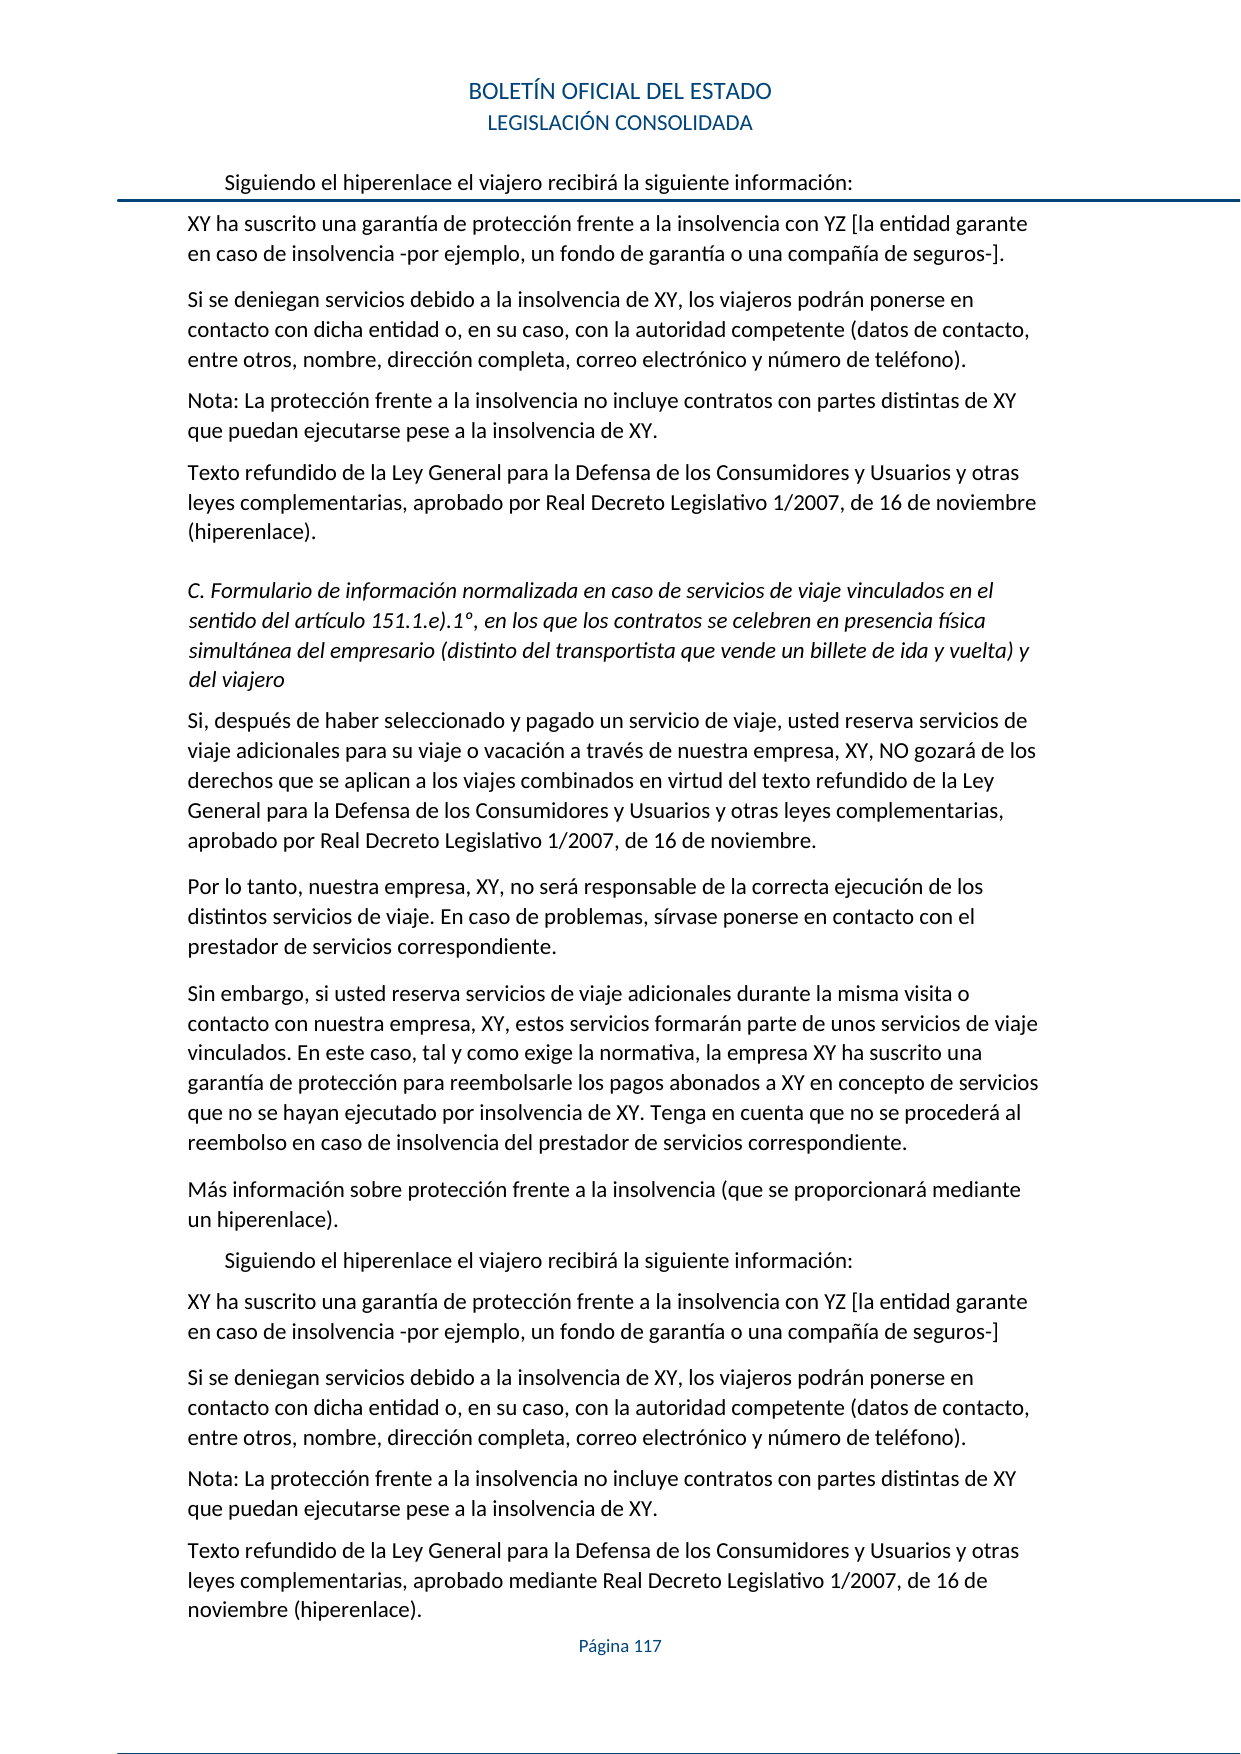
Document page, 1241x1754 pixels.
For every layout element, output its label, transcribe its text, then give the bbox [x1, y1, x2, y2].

text Si, después de haber seleccionado y pagado un servicio de viaje, usted reserva servicios de viaje adicionales para su viaje o vacación a través de nuestra empresa, XY, NO gozará de los derechos que se aplican a los viajes combinados en virtud del texto refundido de la Ley General para la Defensa de los Consumidores y Usuarios y otras leyes complementarias, aprobado por Real Decreto Legislativo 1/2007, de 16 de noviembre. [187, 706, 1051, 854]
text Siguiendo el hiperenlace el viajero recibirá la siguiente información: [224, 1246, 1051, 1274]
text Texto refundido de la Ley General para la Defensa de los Consumidores y Usuarios y otras leyes complementarias, aprobado mediante Real Decreto Legislativo 1/2007, de 16 de noviembre (hiperenlace). [187, 1536, 1051, 1624]
text Más información sobre protección frente a la insolvencia (que se proporcionará mediante un hiperenlace). [187, 1175, 1051, 1233]
text Por lo tanto, nuestra empresa, XY, no será responsable de la correcta ejecución de los distintos servicios de viaje. En caso de problemas, sírvase ponerse en contacto con el prestador de servicios correspondiente. [187, 872, 1051, 960]
text XY ha suscrito una garantía de protección frente a la insolvencia con YZ [la entidad garante en caso de insolvencia -por ejemplo, un fondo de garantía o una compañía de seguros-]. [187, 209, 1051, 267]
text Texto refundido de la Ley General para la Defensa de los Consumidores y Usuarios y otras leyes complementarias, aprobado por Real Decreto Legislativo 1/2007, de 16 de noviembre (hiperenlace). [187, 458, 1051, 546]
text Siguiendo el hiperenlace el viajero recibirá la siguiente información: [224, 168, 1051, 196]
text Sin embargo, si usted reserva servicios de viaje adicionales durante la misma visita o contacto con nuestra empresa, XY, estos servicios formarán parte de unos servicios de viaje vinculados. En este caso, tal y como exige la normativa, la empresa XY ha suscrito una garantía de protección para reembolsarle los pagos abonados a XY en concepto de servicios que no se hayan ejecutado por insolvencia de XY. Tenga en cuenta que no se procederá al reembolso en caso de insolvencia del prestador de servicios correspondiente. [187, 979, 1051, 1156]
text XY ha suscrito una garantía de protección frente a la insolvencia con YZ [la entidad garante en caso de insolvencia -por ejemplo, un fondo de garantía o una compañía de seguros-] [187, 1287, 1051, 1345]
text Nota: La protección frente a la insolvencia no incluye contratos con partes distintas de XY que puedan ejecutarse pese a la insolvencia de XY. [187, 386, 1051, 444]
text Si se deniegan servicios debido a la insolvencia de XY, los viajeros podrán ponerse en contacto con dicha entidad o, en su caso, con la autoridad competente (datos de contacto, entre otros, nombre, dirección completa, correo electrónico y número de teléfono). [187, 285, 1051, 373]
text Si se deniegan servicios debido a la insolvencia de XY, los viajeros podrán ponerse en contacto con dicha entidad o, en su caso, con la autoridad competente (datos de contacto, entre otros, nombre, dirección completa, correo electrónico y número de teléfono). [187, 1363, 1051, 1451]
text C. Formulario de información normalizada en caso de servicios de viaje vinculados en el sentido del artículo 151.1.e).1º, en los que los contratos se celebren en presencia física simultánea del empresario (distinto del transportista que vende un billete de ida y vuelta) y del viajero [187, 576, 1051, 694]
text Nota: La protección frente a la insolvencia no incluye contratos con partes distintas de XY que puedan ejecutarse pese a la insolvencia de XY. [187, 1464, 1051, 1522]
